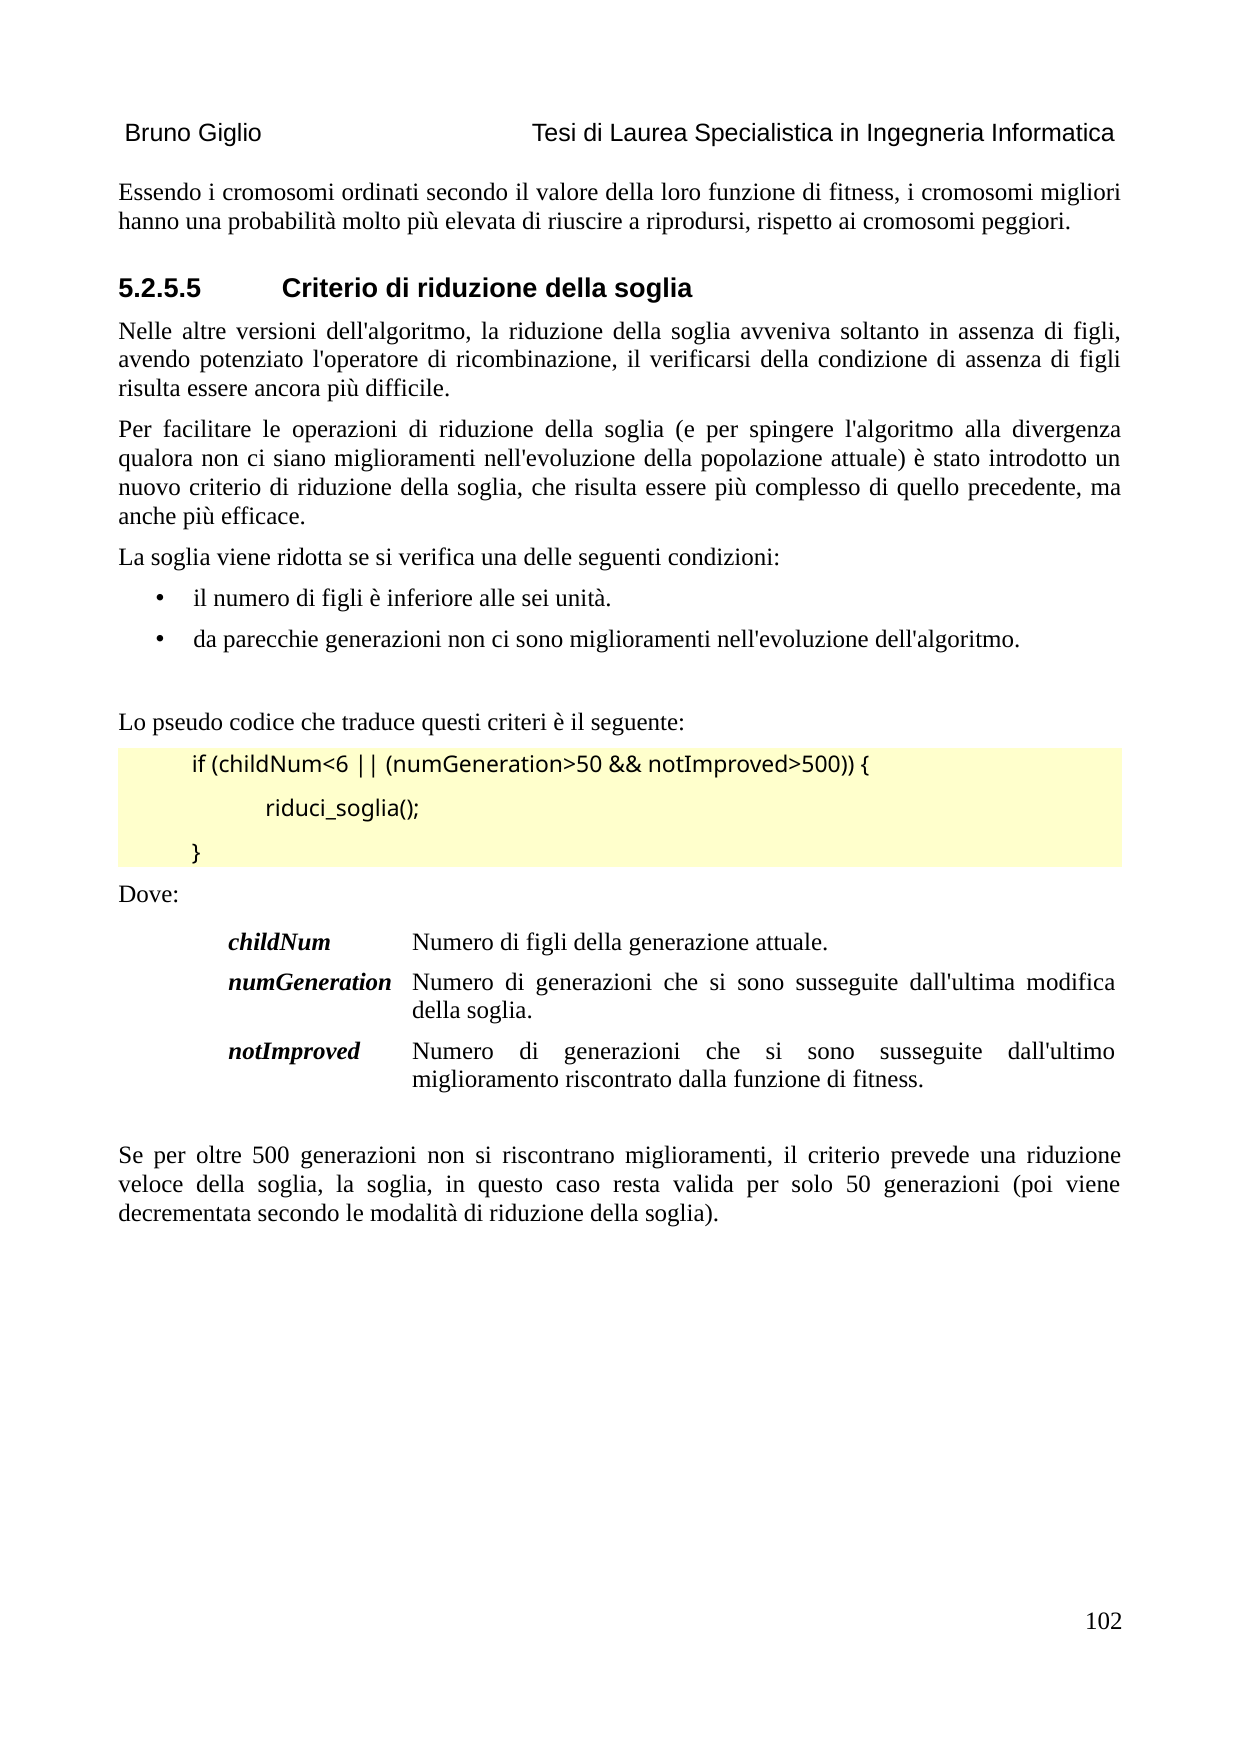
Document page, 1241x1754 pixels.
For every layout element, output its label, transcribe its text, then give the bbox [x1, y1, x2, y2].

list da parecchie generazioni non ci sono miglioramenti nell'evoluzione dell'algoritmo. [156, 624, 1122, 653]
text if (childNum<6 || (numGeneration>50 && notImproved>500)) { [118, 748, 1122, 779]
text Se per oltre 500 generazioni non si riscontrano miglioramenti, il criterio prevede una riduzione veloce della soglia, la soglia, in questo caso resta valida per solo 50 generazioni (poi viene decrementata secondo le modalità di riduzione della soglia). [118, 1140, 1122, 1226]
text Essendo i cromosomi ordinati secondo il valore della loro funzione di fitness, i cromosomi migliori hanno una probabilità molto più elevata di riuscire a riprodursi, rispetto ai cromosomi peggiori. [118, 177, 1122, 234]
list il numero di figli è inferiore alle sei unità. [156, 583, 1122, 612]
text Dove: [118, 879, 1122, 908]
subtitle Criterio di riduzione della soglia [118, 272, 1122, 303]
text Per facilitare le operazioni di riduzione della soglia (e per spingere l'algoritmo alla divergenza qualora non ci siano miglioramenti nell'evoluzione della popolazione attuale) è stato introdotto un nuovo criterio di riduzione della soglia, che risulta essere più complesso di quello precedente, ma anche più efficace. [118, 414, 1122, 529]
table_cell Numero di generazioni che si sono susseguite dall'ultimo miglioramento riscontrato dalla funzione di fitness. [406, 1030, 1122, 1099]
text La soglia viene ridotta se si verifica una delle seguenti condizioni: [118, 542, 1122, 571]
table_cell notImproved [223, 1030, 406, 1099]
text Lo pseudo codice che traduce questi criteri è il seguente: [118, 707, 1122, 736]
table_header childNum [223, 921, 406, 961]
table_cell numGeneration [223, 961, 406, 1030]
text riduci_soglia(); [118, 792, 1122, 823]
table_header Numero di figli della generazione attuale. [406, 921, 1122, 961]
table_cell Numero di generazioni che si sono susseguite dall'ultima modifica della soglia. [406, 961, 1122, 1030]
text } [118, 836, 1122, 867]
text Nelle altre versioni dell'algoritmo, la riduzione della soglia avveniva soltanto in assenza di figli, avendo potenziato l'operatore di ricombinazione, il verificarsi della condizione di assenza di figli risulta essere ancora più difficile. [118, 316, 1122, 402]
